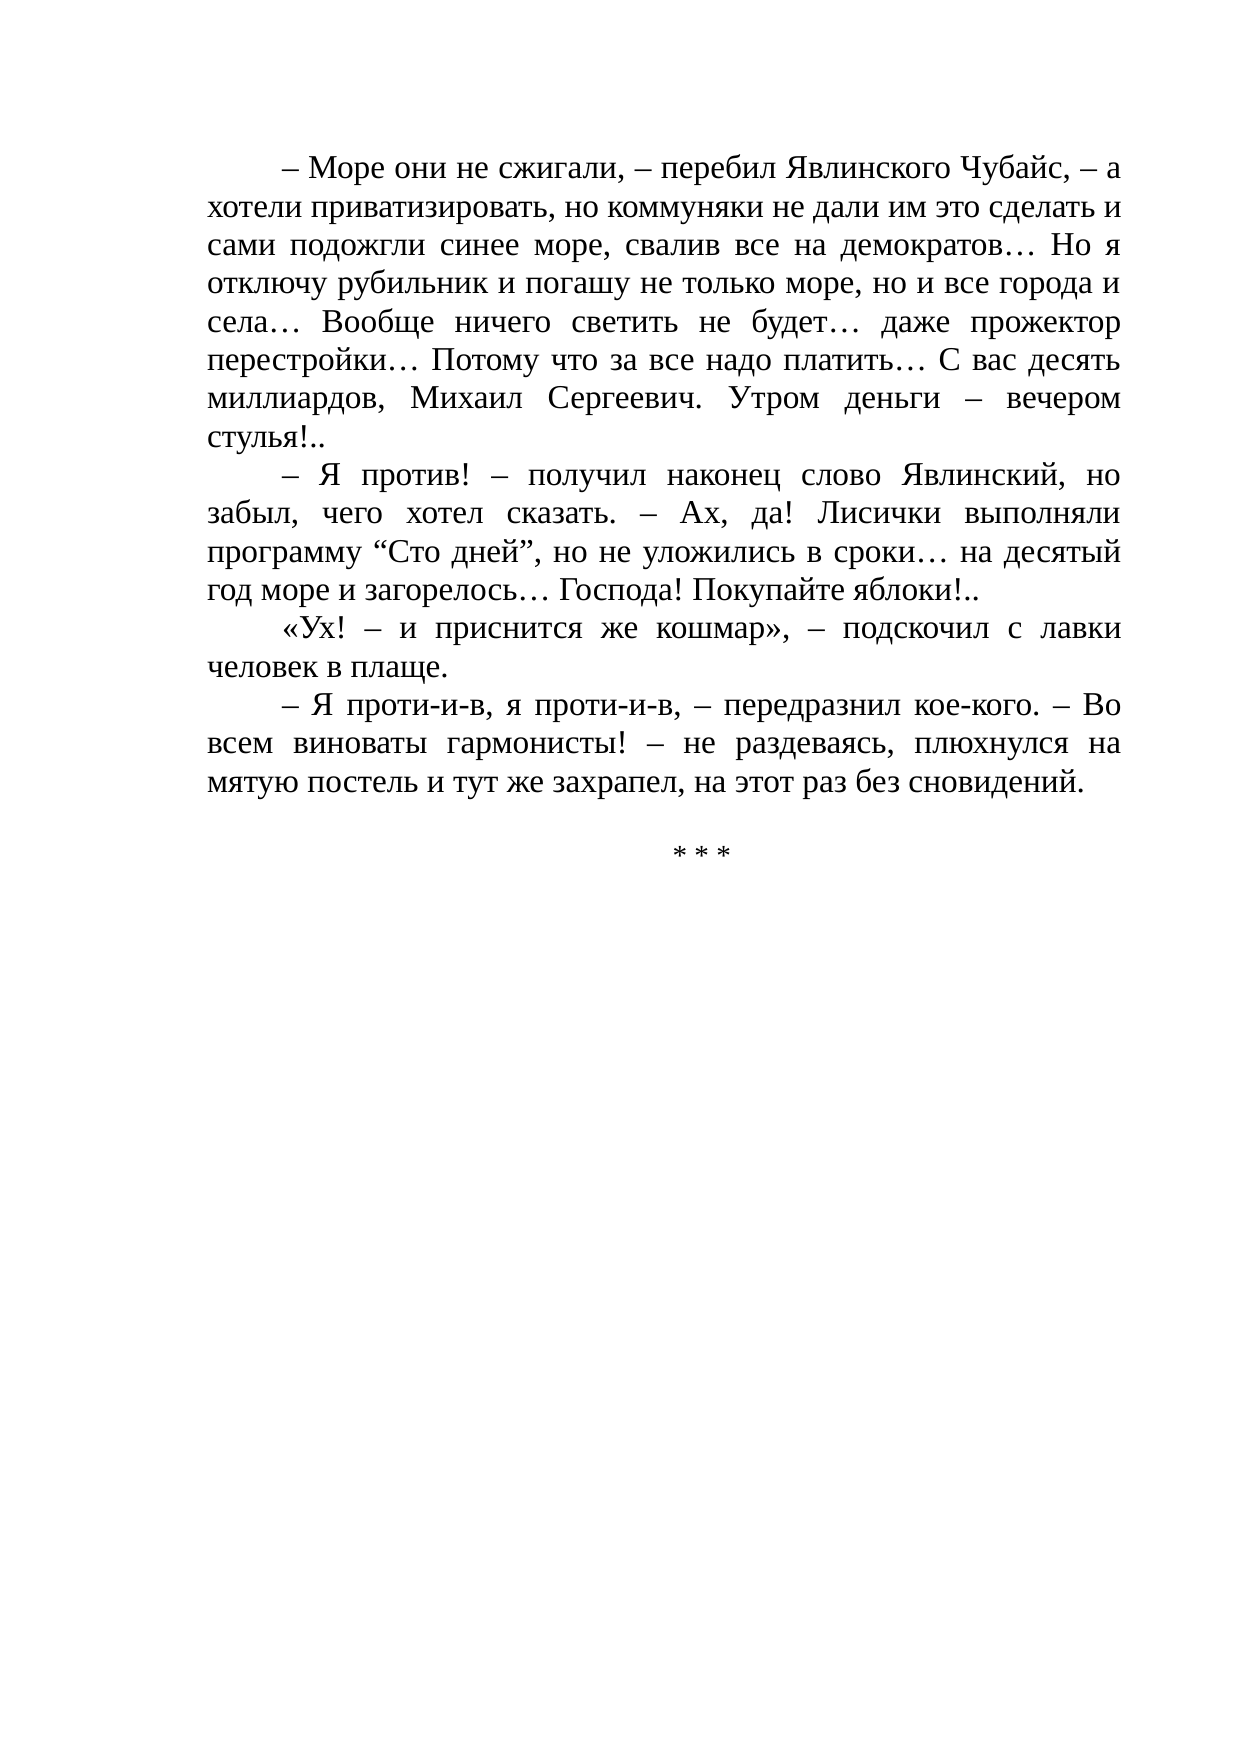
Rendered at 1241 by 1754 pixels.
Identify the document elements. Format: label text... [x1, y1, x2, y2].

subtitle – Я против! – получил наконец слово Явлинский, но забыл, чего хотел сказать. – Ах, да! Лисички выполняли программу “Сто дней”, но не уложились в сроки… на десятый год море и загорелось… Господа! Покупайте яблоки!.. [207, 454, 1122, 608]
subtitle – Я проти-и-в, я проти-и-в, – передразнил кое-кого. – Во всем виноваты гармонисты! – не раздеваясь, плюхнулся на мятую постель и тут же захрапел, на этот раз без сновидений. [207, 684, 1122, 799]
subtitle – Море они не сжигали, – перебил Явлинского Чубайс, – а хотели приватизировать, но коммуняки не дали им это сделать и сами подожгли синее море, свалив все на демократов… Но я отключу рубильник и погашу не только море, но и все города и села… Вообще ничего светить не будет… даже прожектор перестройки… Потому что за все надо платить… С вас десять миллиардов, Михаил Сергеевич. Утром деньги – вечером стулья!.. [207, 148, 1122, 454]
subtitle «Ух! – и приснится же кошмар», – подскочил с лавки человек в плаще. [207, 608, 1122, 684]
subtitle * * * [207, 838, 1122, 871]
